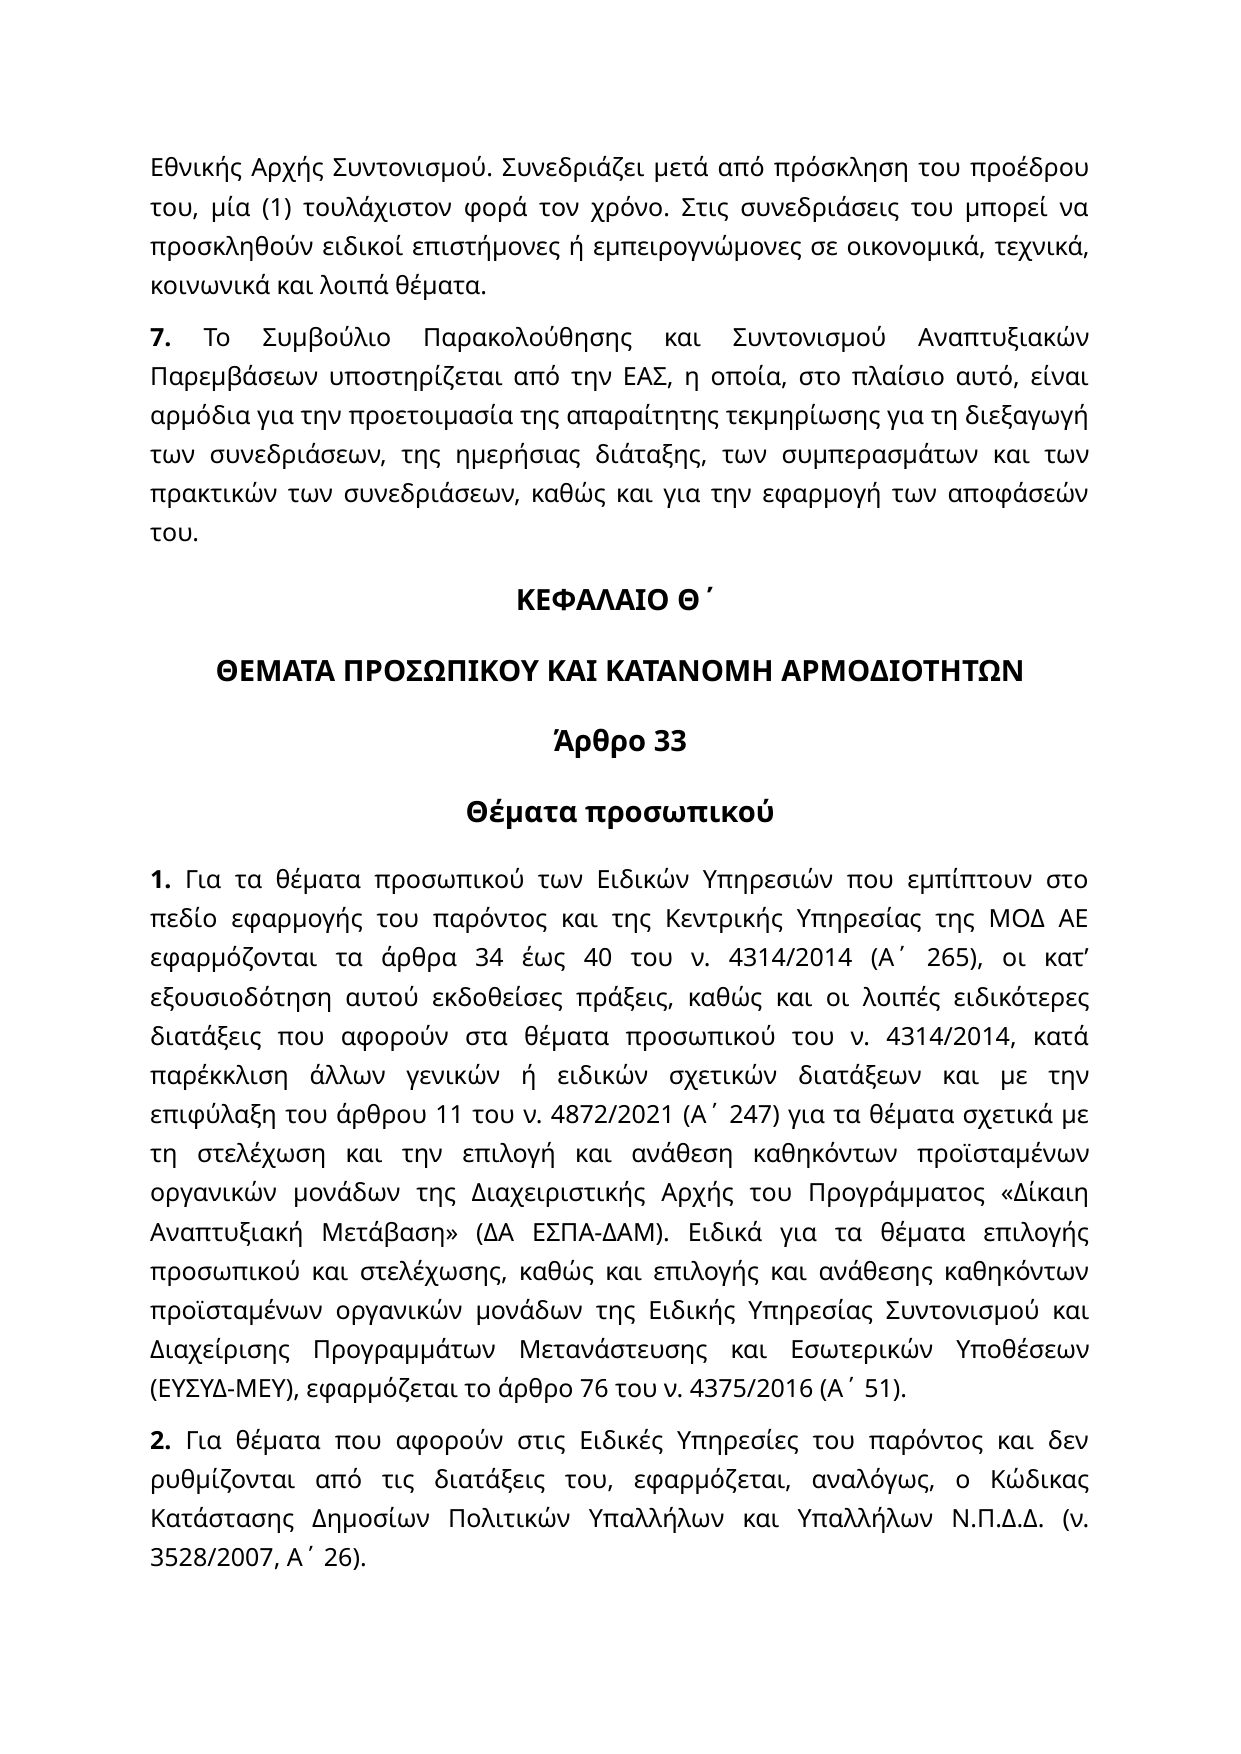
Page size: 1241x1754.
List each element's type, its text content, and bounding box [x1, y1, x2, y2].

subtitle Άρθρο 33 [150, 720, 1090, 760]
text Εθνικής Αρχής Συντονισμού. Συνεδριάζει μετά από πρόσκληση του προέδρου του, μία (1) τουλάχιστον φορά τον χρόνο. Στις συνεδριάσεις του μπορεί να προσκληθούν ειδικοί επιστήμονες ή εμπειρογνώμονες σε οικονομικά, τεχνικά, κοινωνικά και λοιπά θέματα. [150, 150, 1090, 302]
text 1. Για τα θέματα προσωπικού των Ειδικών Υπηρεσιών που εμπίπτουν στο πεδίο εφαρμογής του παρόντος και της Κεντρικής Υπηρεσίας της ΜΟΔ ΑΕ εφαρμόζονται τα άρθρα 34 έως 40 του ν. 4314/2014 (Α΄ 265), οι κατ’ εξουσιοδότηση αυτού εκδοθείσες πράξεις, καθώς και οι λοιπές ειδικότερες διατάξεις που αφορούν στα θέματα προσωπικού του ν. 4314/2014, κατά παρέκκλιση άλλων γενικών ή ειδικών σχετικών διατάξεων και με την επιφύλαξη του άρθρου 11 του ν. 4872/2021 (Α΄ 247) για τα θέματα σχετικά με τη στελέχωση και την επιλογή και ανάθεση καθηκόντων προϊσταμένων οργανικών μονάδων της Διαχειριστικής Αρχής του Προγράμματος «Δίκαιη Αναπτυξιακή Μετάβαση» (ΔΑ ΕΣΠΑ-ΔΑΜ). Ειδικά για τα θέματα επιλογής προσωπικού και στελέχωσης, καθώς και επιλογής και ανάθεσης καθηκόντων προϊσταμένων οργανικών μονάδων της Ειδικής Υπηρεσίας Συντονισμού και Διαχείρισης Προγραμμάτων Μετανάστευσης και Εσωτερικών Υποθέσεων (ΕΥΣΥΔ-ΜΕΥ), εφαρμόζεται το άρθρο 76 του ν. 4375/2016 (Α΄ 51). [150, 862, 1090, 1405]
text 7. Το Συμβούλιο Παρακολούθησης και Συντονισμού Αναπτυξιακών Παρεμβάσεων υποστηρίζεται από την ΕΑΣ, η οποία, στο πλαίσιο αυτό, είναι αρμόδια για την προετοιμασία της απαραίτητης τεκμηρίωσης για τη διεξαγωγή των συνεδριάσεων, της ημερήσιας διάταξης, των συμπερασμάτων και των πρακτικών των συνεδριάσεων, καθώς και για την εφαρμογή των αποφάσεών του. [150, 319, 1090, 549]
text 2. Για θέματα που αφορούν στις Ειδικές Υπηρεσίες του παρόντος και δεν ρυθμίζονται από τις διατάξεις του, εφαρμόζεται, αναλόγως, ο Κώδικας Κατάστασης Δημοσίων Πολιτικών Υπαλλήλων και Υπαλλήλων Ν.Π.Δ.Δ. (ν. 3528/2007, Α΄ 26). [150, 1422, 1090, 1574]
subtitle Θέματα προσωπικού [150, 791, 1090, 831]
subtitle ΘΕΜΑΤΑ ΠΡΟΣΩΠΙΚΟΥ ΚΑΙ ΚΑΤΑΝΟΜΗ ΑΡΜΟΔΙΟΤΗΤΩΝ [150, 650, 1090, 689]
subtitle ΚΕΦΑΛΑΙΟ Θ΄ [150, 579, 1090, 619]
